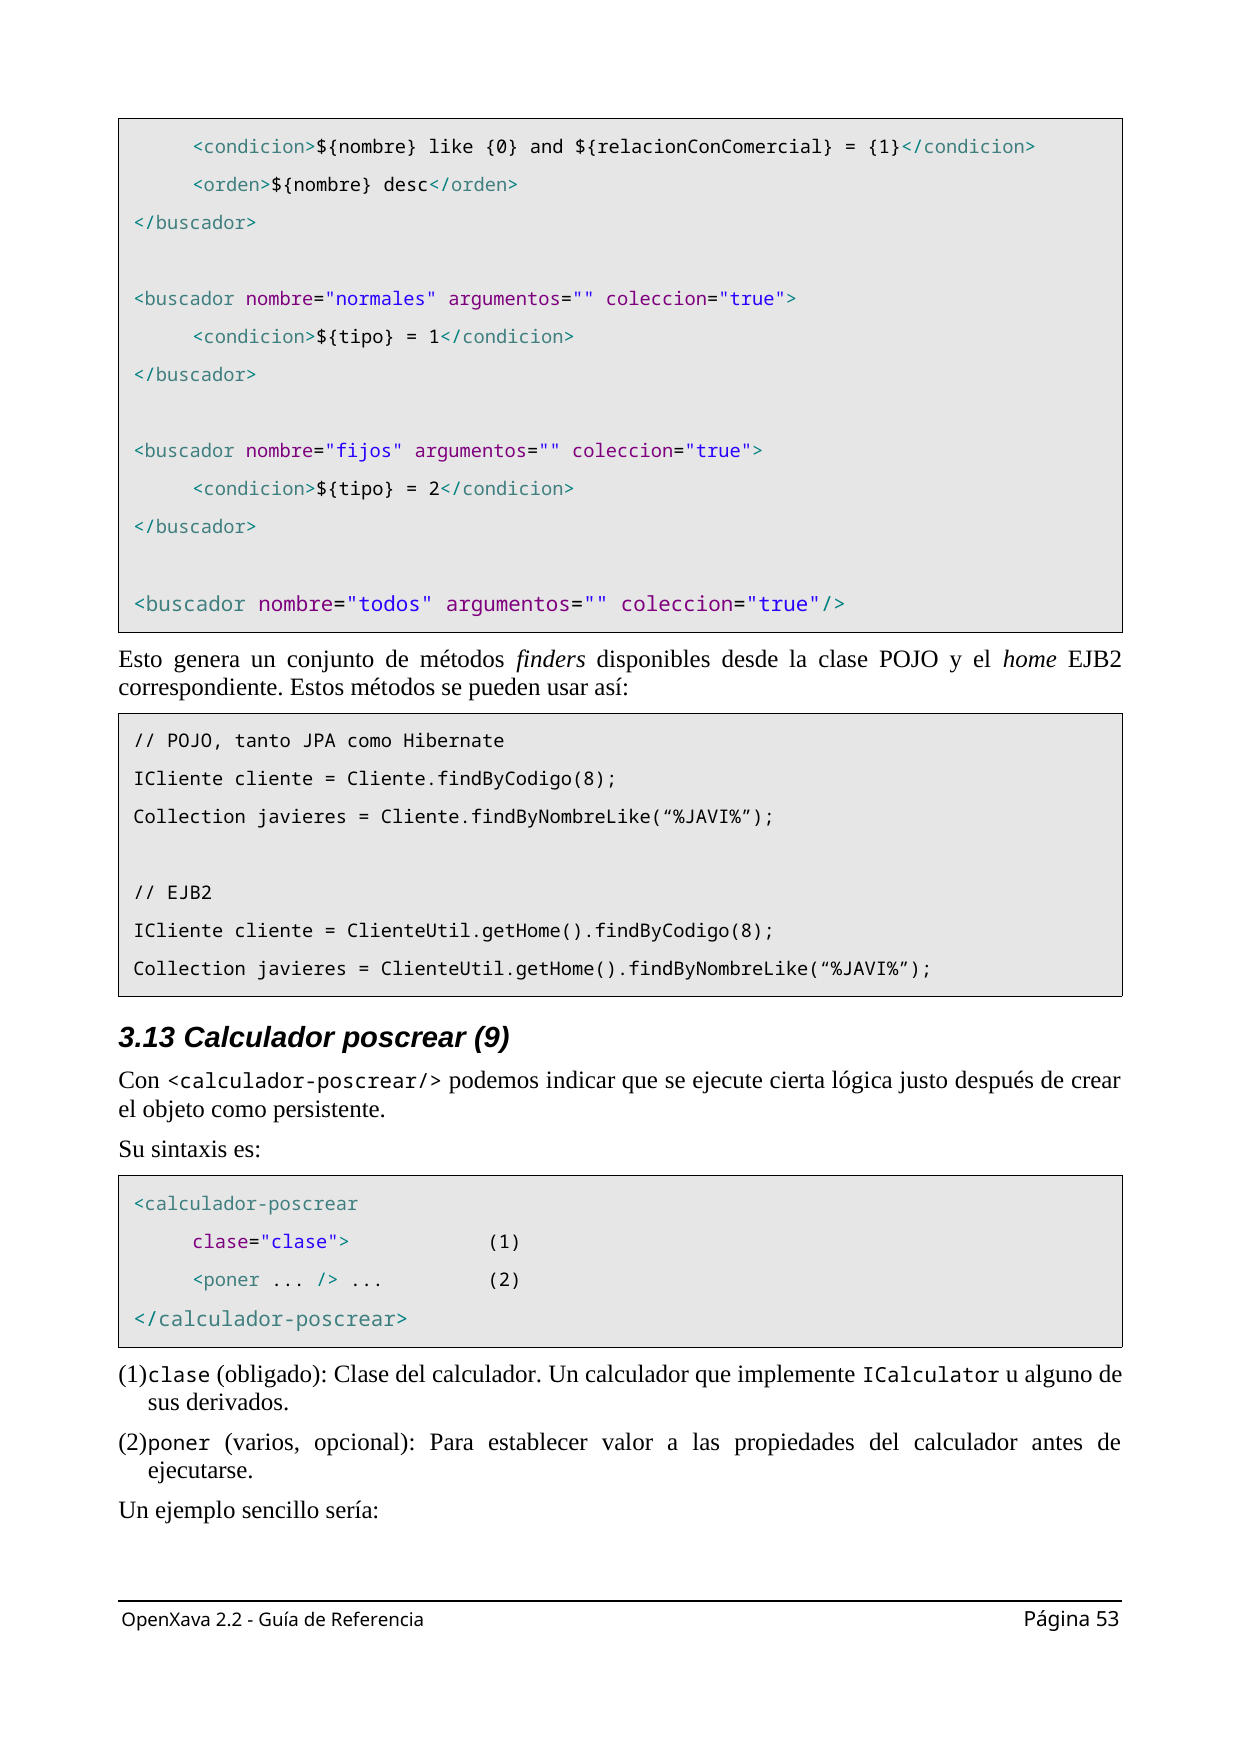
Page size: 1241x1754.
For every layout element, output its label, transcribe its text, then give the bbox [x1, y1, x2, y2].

text ICliente cliente = ClienteUtil.getHome().findByCodigo(8); [119, 903, 1122, 941]
text <buscador nombre="normales" argumentos="" coleccion="true"> [119, 270, 1122, 308]
text // EJB2 [119, 865, 1122, 903]
text <condicion>${tipo} = 2</condicion> [119, 460, 1122, 498]
text <condicion>${tipo} = 1</condicion> [119, 308, 1122, 346]
text <orden>${nombre} desc</orden> [119, 156, 1122, 194]
text Su sintaxis es: [118, 1135, 1122, 1163]
text ICliente cliente = Cliente.findByCodigo(8); [119, 751, 1122, 789]
text <buscador nombre="todos" argumentos="" coleccion="true"/> [119, 574, 1122, 632]
text <buscador nombre="fijos" argumentos="" coleccion="true"> [119, 422, 1122, 460]
text Collection javieres = ClienteUtil.getHome().findByNombreLike(“%JAVI%”); [119, 941, 1122, 996]
list clase (obligado): Clase del calculador. Un calculador que implemente ICalculator u alguno de sus derivados. [118, 1360, 1122, 1416]
text Collection javieres = Cliente.findByNombreLike(“%JAVI%”); [119, 789, 1122, 827]
text </buscador> [119, 498, 1122, 536]
text </buscador> [119, 346, 1122, 384]
text <poner ... /> ... (2) [119, 1251, 1122, 1289]
text <calculador-poscrear [119, 1176, 1122, 1213]
text </calculador-poscrear> [119, 1289, 1122, 1347]
text </buscador> [119, 194, 1122, 232]
text // POJO, tanto JPA como Hibernate [119, 714, 1122, 751]
text Esto genera un conjunto de métodos finders disponibles desde la clase POJO y el home EJB2 correspondiente. Estos métodos se pueden usar así: [118, 645, 1122, 700]
text Con <calculador-poscrear/> podemos indicar que se ejecute cierta lógica justo después de crear el objeto como persistente. [118, 1066, 1122, 1122]
text Un ejemplo sencillo sería: [118, 1497, 1122, 1524]
subtitle Calculador poscrear (9) [118, 1021, 1122, 1054]
list poner (varios, opcional): Para establecer valor a las propiedades del calculador antes de ejecutarse. [118, 1428, 1122, 1484]
text <condicion>${nombre} like {0} and ${relacionConComercial} = {1}</condicion> [119, 119, 1122, 156]
text clase="clase"> (1) [119, 1213, 1122, 1251]
